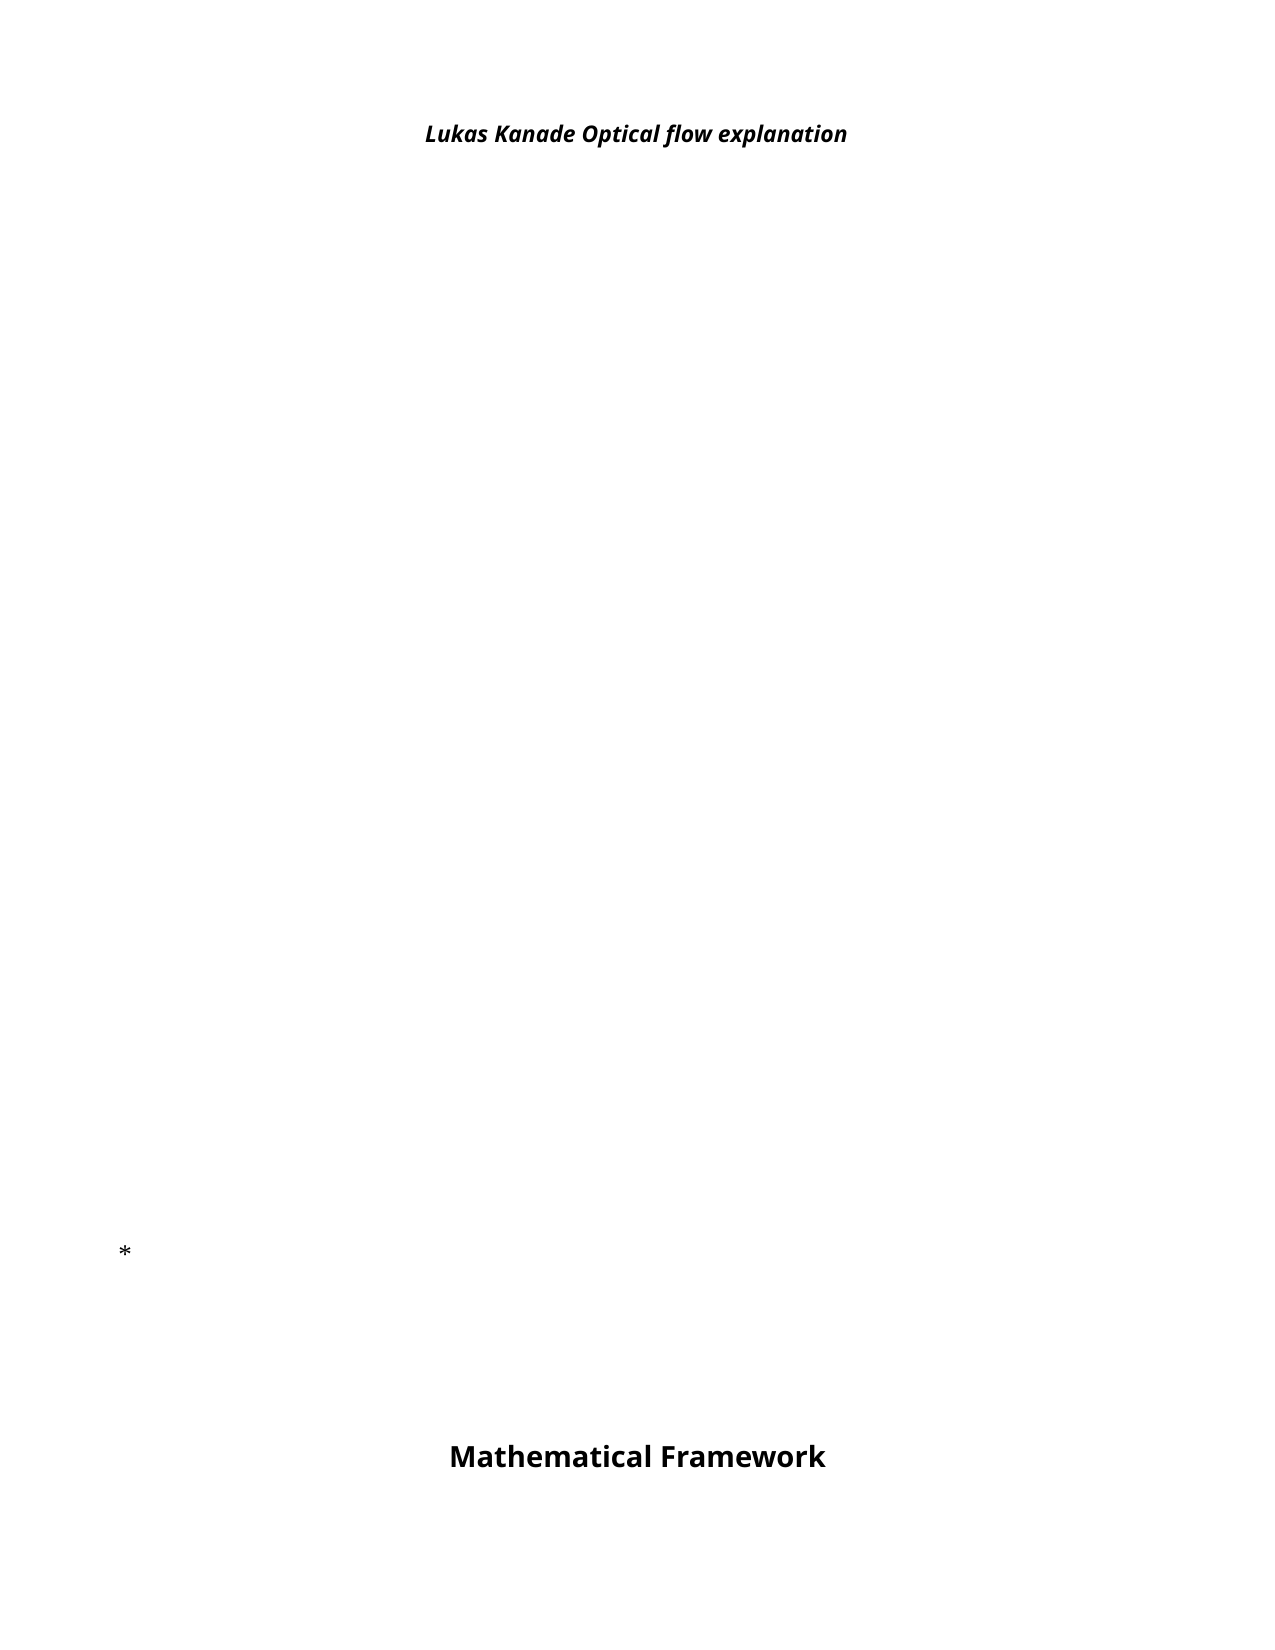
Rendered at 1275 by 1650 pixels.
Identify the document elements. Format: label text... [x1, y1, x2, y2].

text Mathematical Framework [118, 1437, 1157, 1476]
text * [118, 1238, 1157, 1269]
text Lukas Kanade Optical flow explanation [118, 118, 1157, 149]
